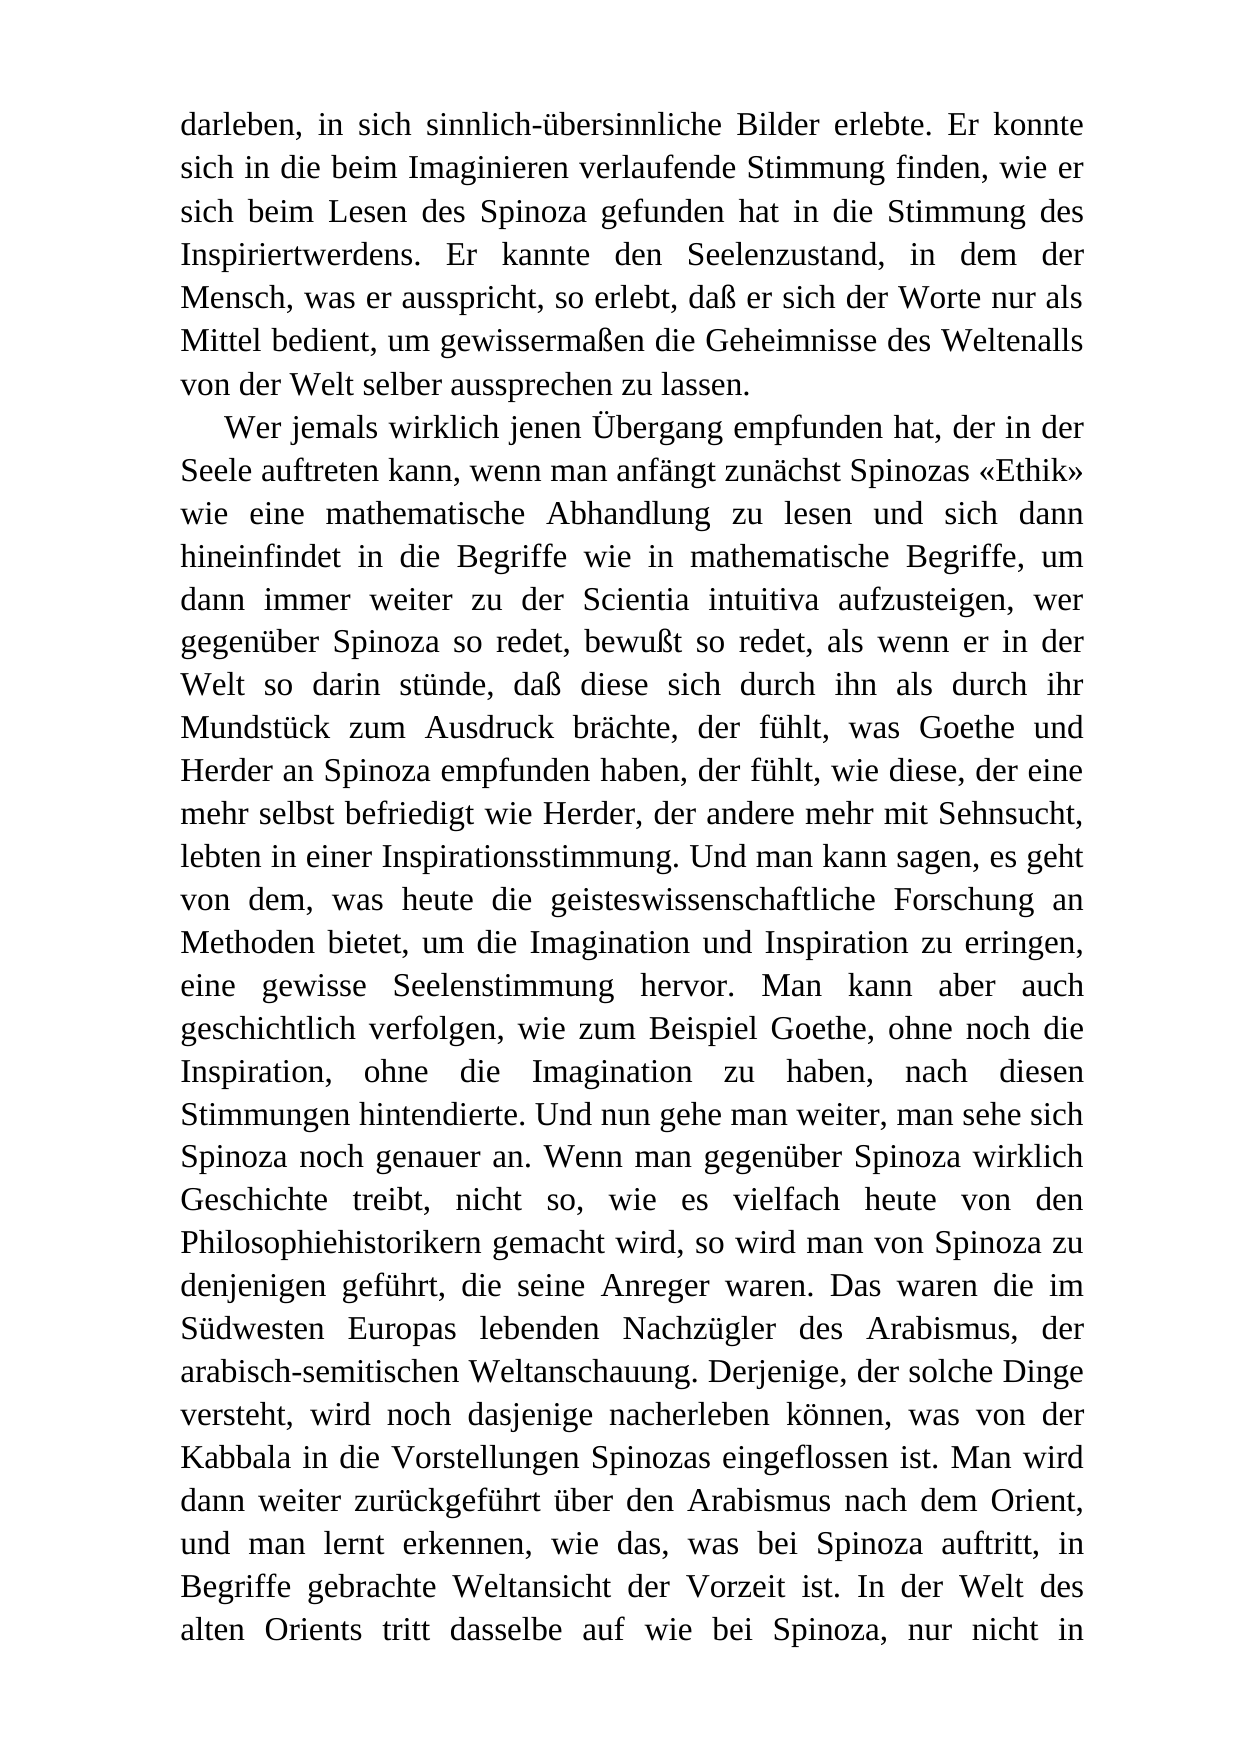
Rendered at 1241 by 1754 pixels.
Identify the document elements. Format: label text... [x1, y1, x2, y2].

text darleben, in sich sinnlich-übersinnliche Bilder erlebte. Er konnte sich in die beim Imaginieren verlaufende Stimmung finden, wie er sich beim Lesen des Spinoza gefunden hat in die Stimmung des Inspiriertwerdens. Er kannte den Seelenzustand, in dem der Mensch, was er ausspricht, so erlebt, daß er sich der Worte nur als Mittel bedient, um gewissermaßen die Geheimnisse des Weltenalls von der Welt selber aussprechen zu lassen. [180, 104, 1085, 402]
text Wer jemals wirklich jenen Übergang empfunden hat, der in der Seele auftreten kann, wenn man anfängt zunächst Spinozas «Ethik» wie eine mathematische Abhandlung zu lesen und sich dann hineinfindet in die Begriffe wie in mathematische Begriffe, um dann immer weiter zu der Scientia intuitiva aufzusteigen, wer gegenüber Spinoza so redet, bewußt so redet, als wenn er in der Welt so darin stünde, daß diese sich durch ihn als durch ihr Mundstück zum Ausdruck brächte, der fühlt, was Goethe und Herder an Spinoza empfunden haben, der fühlt, wie diese, der eine mehr selbst befriedigt wie Herder, der andere mehr mit Sehnsucht, lebten in einer Inspirationsstimmung. Und man kann sagen, es geht von dem, was heute die geisteswissenschaftliche Forschung an Methoden bietet, um die Imagination und Inspiration zu erringen, eine gewisse Seelenstimmung hervor. Man kann aber auch geschichtlich verfolgen, wie zum Beispiel Goethe, ohne noch die Inspiration, ohne die Imagination zu haben, nach diesen Stimmungen hintendierte. Und nun gehe man weiter, man sehe sich Spinoza noch genauer an. Wenn man gegenüber Spinoza wirklich Geschichte treibt, nicht so, wie es vielfach heute von den Philosophiehistorikern gemacht wird, so wird man von Spinoza zu denjenigen geführt, die seine Anreger waren. Das waren die im Südwesten Europas lebenden Nachzügler des Arabismus, der arabisch-semitischen Weltanschauung. Derjenige, der solche Dinge versteht, wird noch dasjenige nacherleben können, was von der Kabbala in die Vorstellungen Spinozas eingeflossen ist. Man wird dann weiter zurückgeführt über den Arabismus nach dem Orient, und man lernt erkennen, wie das, was bei Spinoza auftritt, in Begriffe gebrachte Weltansicht der Vorzeit ist. In der Welt des alten Orients tritt dasselbe auf wie bei Spinoza, nur nicht in [180, 407, 1085, 1647]
